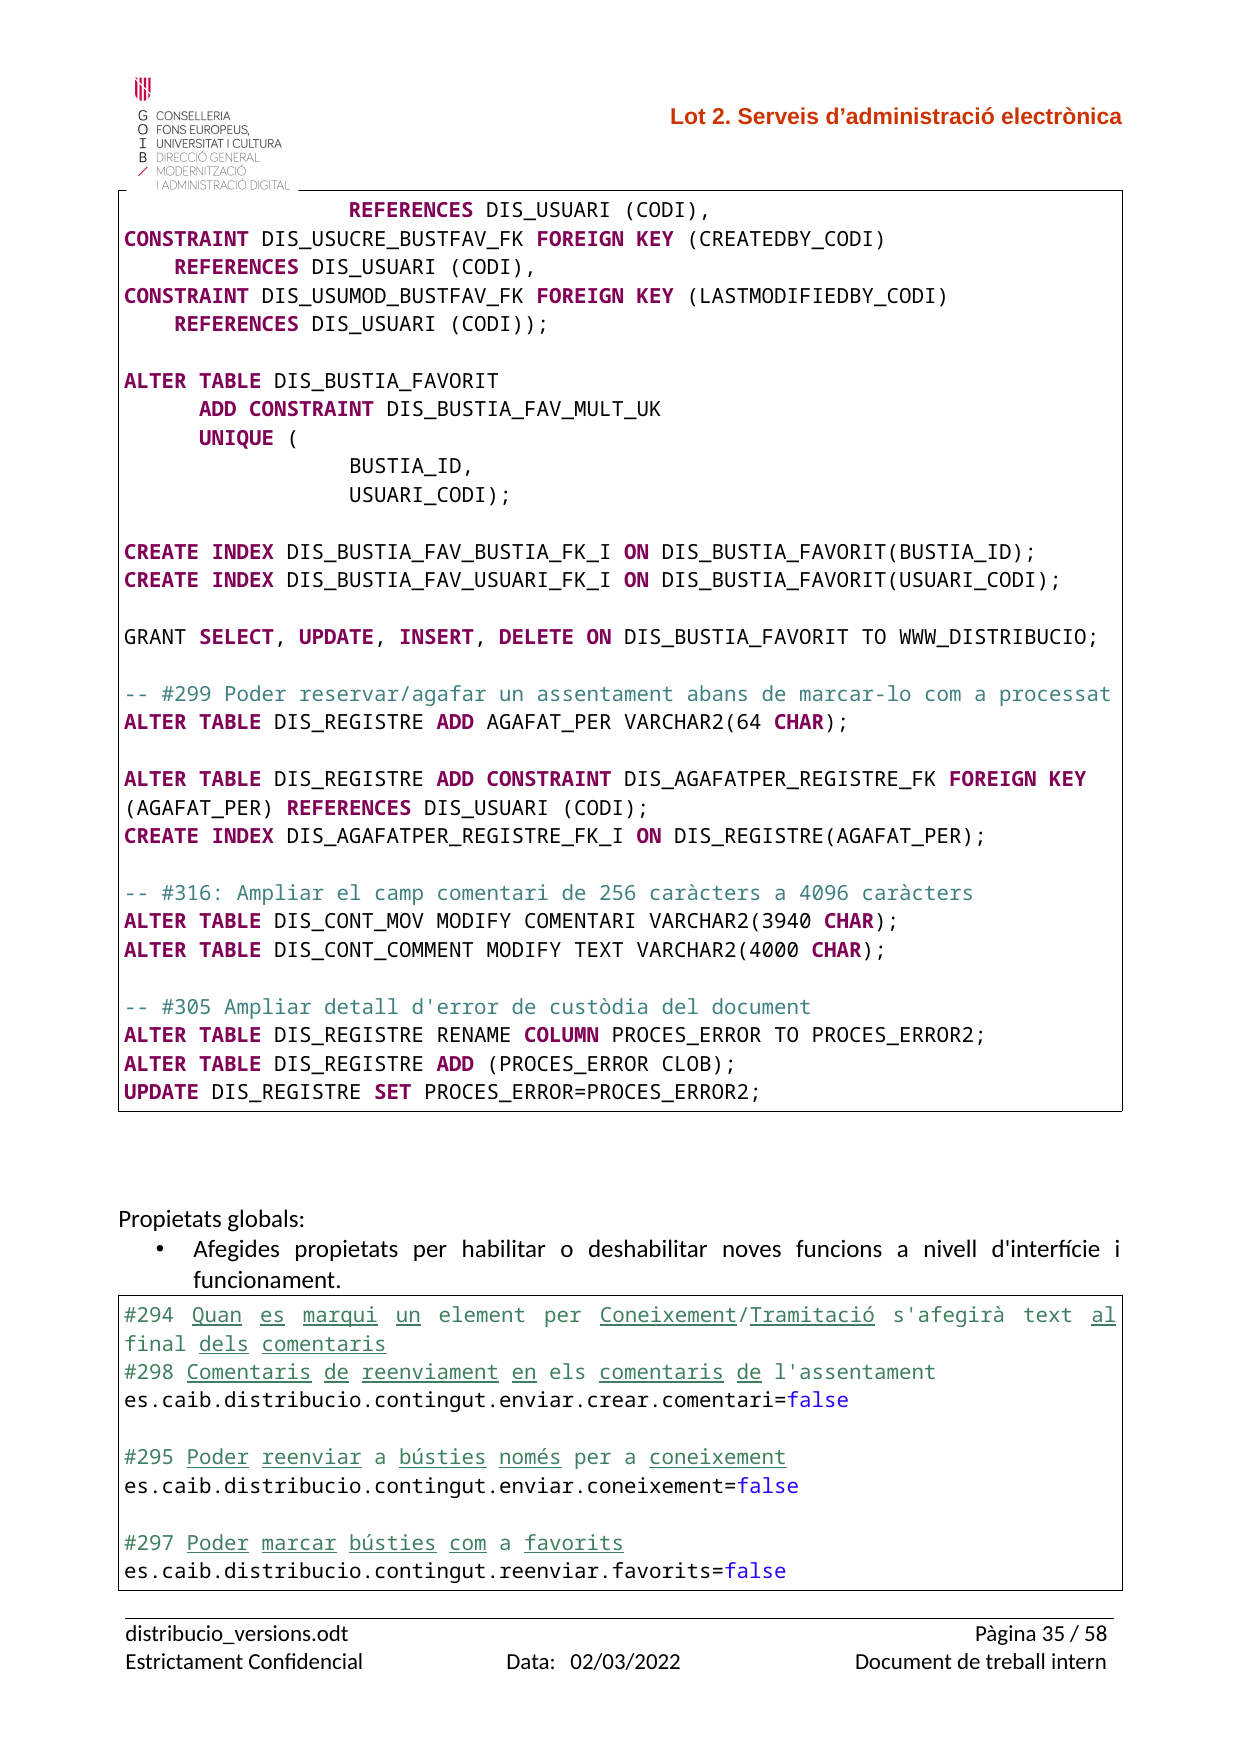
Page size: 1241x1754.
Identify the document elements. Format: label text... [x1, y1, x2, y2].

table_header REFERENCES DIS_USUARI (CODI), CONSTRAINT DIS_USUCRE_BUSTFAV_FK FOREIGN KEY (CREATEDBY_CODI) REFERENCES DIS_USUARI (CODI), CONSTRAINT DIS_USUMOD_BUSTFAV_FK FOREIGN KEY (LASTMODIFIEDBY_CODI) REFERENCES DIS_USUARI (CODI)); ALTER TABLE DIS_BUSTIA_FAVORIT ADD CONSTRAINT DIS_BUSTIA_FAV_MULT_UK UNIQUE ( BUSTIA_ID, USUARI_CODI); CREATE INDEX DIS_BUSTIA_FAV_BUSTIA_FK_I ON DIS_BUSTIA_FAVORIT(BUSTIA_ID); CREATE INDEX DIS_BUSTIA_FAV_USUARI_FK_I ON DIS_BUSTIA_FAVORIT(USUARI_CODI); GRANT SELECT, UPDATE, INSERT, DELETE ON DIS_BUSTIA_FAVORIT TO WWW_DISTRIBUCIO; -- #299 Poder reservar/agafar un assentament abans de marcar-lo com a processat ALTER TABLE DIS_REGISTRE ADD AGAFAT_PER VARCHAR2(64 CHAR); ALTER TABLE DIS_REGISTRE ADD CONSTRAINT DIS_AGAFATPER_REGISTRE_FK FOREIGN KEY (AGAFAT_PER) REFERENCES DIS_USUARI (CODI); CREATE INDEX DIS_AGAFATPER_REGISTRE_FK_I ON DIS_REGISTRE(AGAFAT_PER); -- #316: Ampliar el camp comentari de 256 caràcters a 4096 caràcters ALTER TABLE DIS_CONT_MOV MODIFY COMENTARI VARCHAR2(3940 CHAR); ALTER TABLE DIS_CONT_COMMENT MODIFY TEXT VARCHAR2(4000 CHAR); -- #305 Ampliar detall d'error de custòdia del document ALTER TABLE DIS_REGISTRE RENAME COLUMN PROCES_ERROR TO PROCES_ERROR2; ALTER TABLE DIS_REGISTRE ADD (PROCES_ERROR CLOB); UPDATE DIS_REGISTRE SET PROCES_ERROR=PROCES_ERROR2; [119, 191, 1122, 1111]
picture [126, 70, 299, 197]
list Afegides propietats per habilitar o deshabilitar noves funcions a nivell d'interfície i funcionament. [156, 1233, 1122, 1294]
text Propietats globals: [118, 1203, 1122, 1233]
table_header #294 Quan es marqui un element per Coneixement/Tramitació s'afegirà text al final dels comentaris #298 Comentaris de reenviament en els comentaris de l'assentament es.caib.distribucio.contingut.enviar.crear.comentari=false #295 Poder reenviar a bústies només per a coneixement es.caib.distribucio.contingut.enviar.coneixement=false #297 Poder marcar bústies com a favorits es.caib.distribucio.contingut.reenviar.favorits=false [119, 1296, 1122, 1590]
